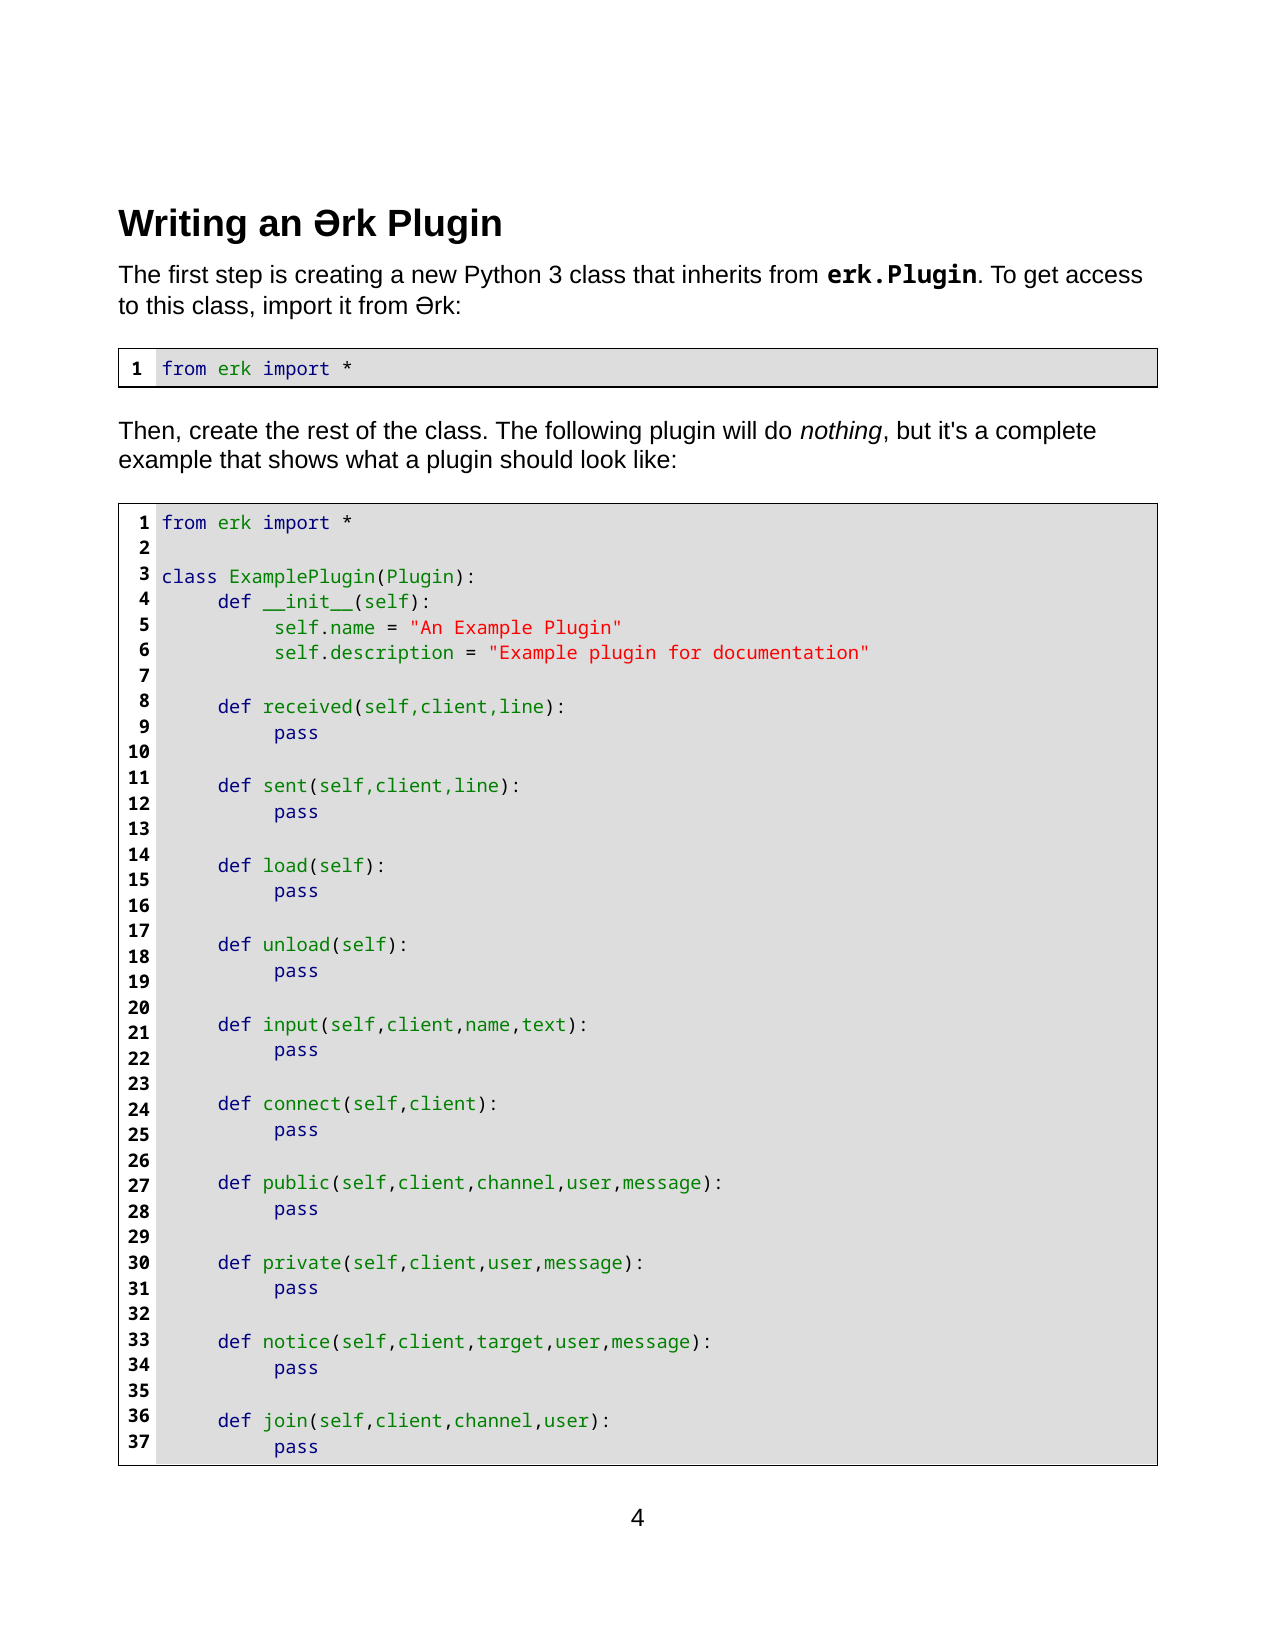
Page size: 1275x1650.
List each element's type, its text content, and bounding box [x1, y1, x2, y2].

table_header 1 2 3 4 5 6 7 8 9 10 11 12 13 14 15 16 17 18 19 20 21 22 23 24 25 26 27 28 29 30 31 32 33 34 35 36 37 [119, 504, 156, 1464]
text The first step is creating a new Python 3 class that inherits from erk.Plugin. To get access to this class, import it from Ərk: [118, 257, 1157, 319]
text Then, create the rest of the class. The following plugin will do nothing, but it's a complete example that shows what a plugin should look like: [118, 416, 1157, 474]
table_header from erk import * [156, 349, 1157, 386]
table_header 1 [119, 349, 156, 386]
subtitle Writing an Ərk Plugin [118, 201, 1157, 244]
table_header from erk import * class ExamplePlugin(Plugin): def __init__(self): self.name = "An Example Plugin" self.description = "Example plugin for documentation" def received(self,client,line): pass def sent(self,client,line): pass def load(self): pass def unload(self): pass def input(self,client,name,text): pass def connect(self,client): pass def public(self,client,channel,user,message): pass def private(self,client,user,message): pass def notice(self,client,target,user,message): pass def join(self,client,channel,user): pass [156, 504, 1157, 1464]
